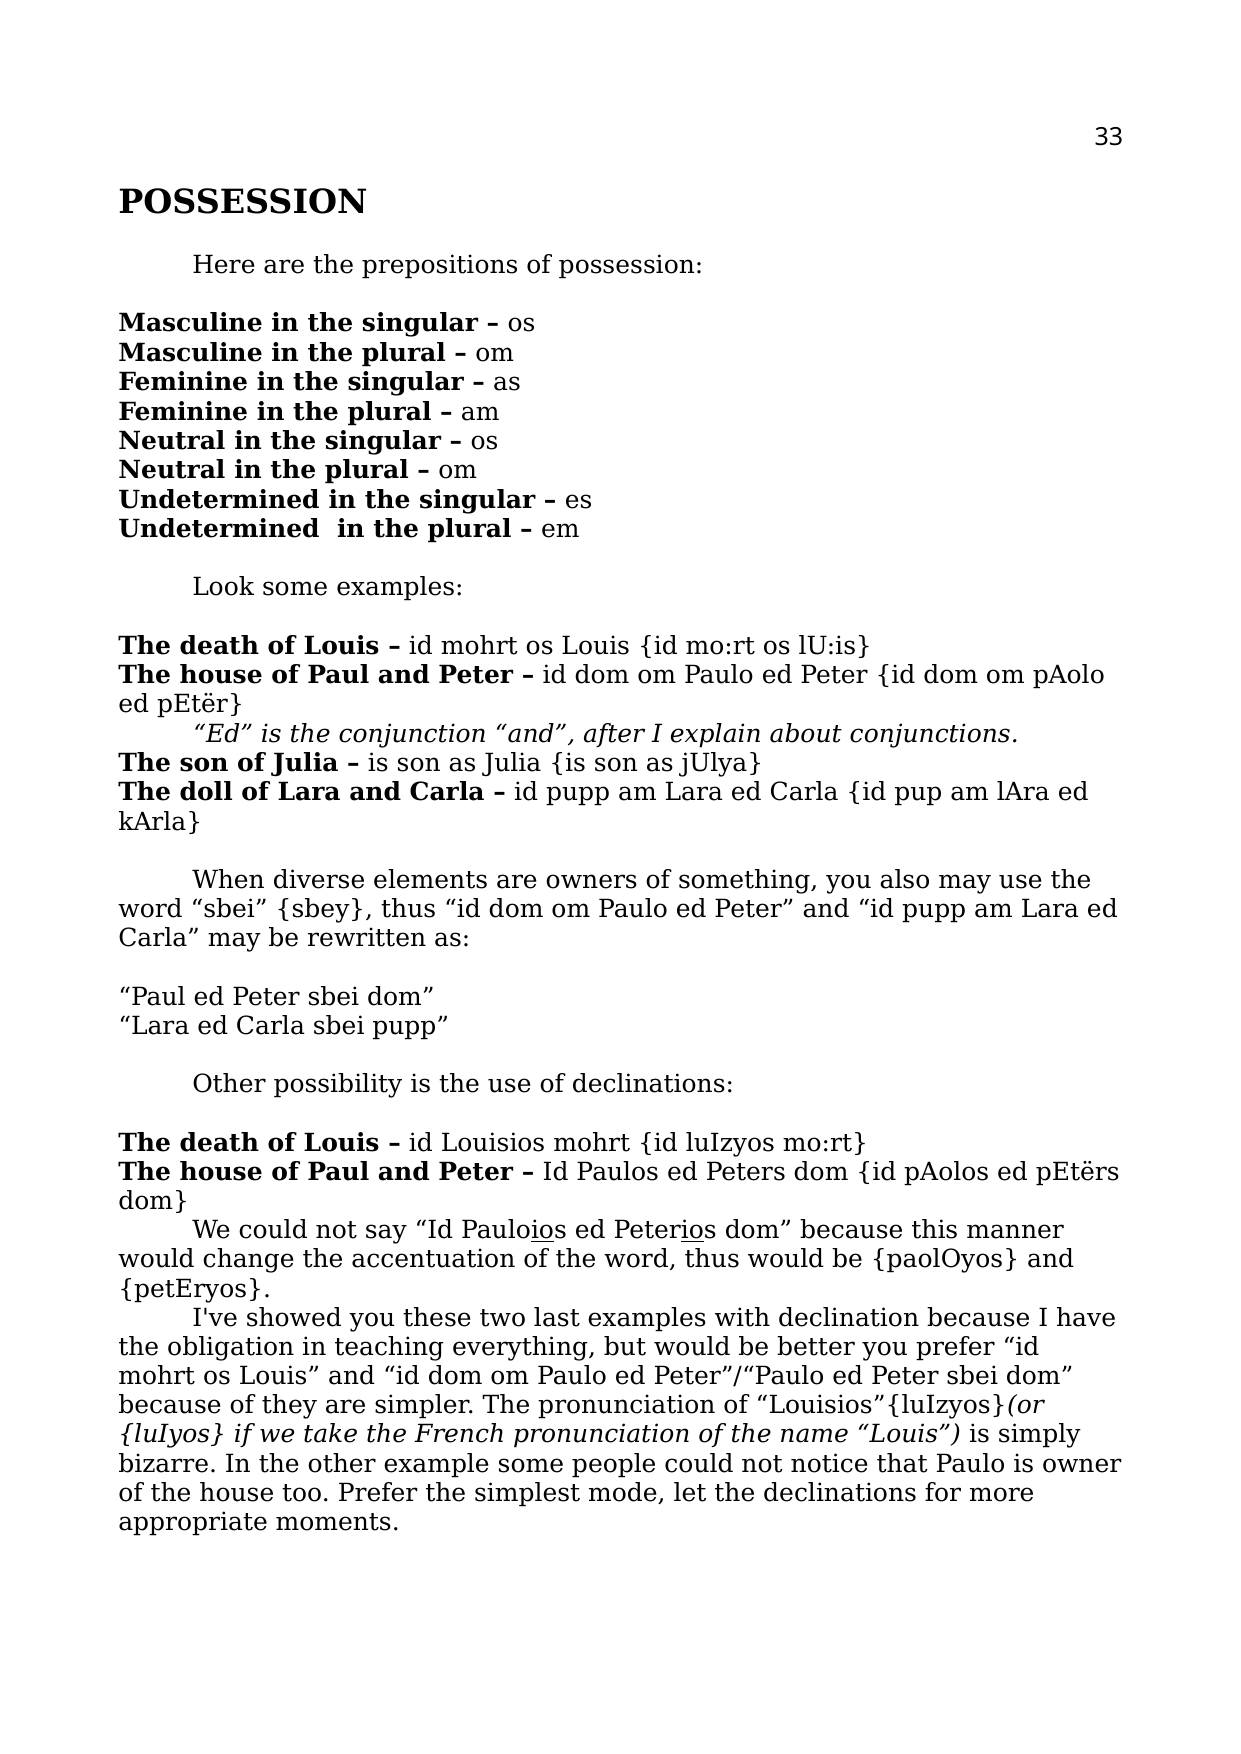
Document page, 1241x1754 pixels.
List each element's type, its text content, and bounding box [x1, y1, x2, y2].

text Masculine in the plural – om [118, 338, 1123, 367]
text “Ed” is the conjunction “and”, after I explain about conjunctions. [193, 719, 1123, 748]
text Undetermined in the plural – em [118, 514, 1123, 543]
text Undetermined in the singular – es [118, 484, 1123, 514]
text “Lara ed Carla sbei pupp” [118, 1011, 1123, 1040]
text The death of Louis – id mohrt os Louis {id mo:rt os lU:is} [118, 631, 1123, 660]
text Masculine in the singular – os [118, 308, 1123, 338]
text Neutral in the plural – om [118, 455, 1123, 484]
text When diverse elements are owners of something, you also may use the word “sbei” {sbey}, thus “id dom om Paulo ed Peter” and “id pupp am Lara ed Carla” may be rewritten as: [118, 865, 1123, 952]
text The death of Louis – id Louisios mohrt {id luIzyos mo:rt} [118, 1127, 1123, 1157]
text Feminine in the plural – am [118, 396, 1123, 426]
text “Paul ed Peter sbei dom” [118, 982, 1123, 1011]
subtitle POSSESSION [118, 182, 1123, 221]
text Neutral in the singular – os [118, 426, 1123, 455]
text Here are the prepositions of possession: [118, 250, 1123, 279]
text The doll of Lara and Carla – id pupp am Lara ed Carla {id pup am lAra ed kArla} [118, 777, 1123, 836]
text We could not say “Id Pauloios ed Peterios dom” because this manner would change the accentuation of the word, thus would be {paolOyos} and {petEryos}. [118, 1215, 1123, 1303]
text Feminine in the singular – as [118, 367, 1123, 396]
text The house of Paul and Peter – Id Paulos ed Peters dom {id pAolos ed pEtërs dom} [118, 1157, 1123, 1215]
text The house of Paul and Peter – id dom om Paulo ed Peter {id dom om pAolo ed pEtër} [118, 660, 1123, 719]
text Look some examples: [118, 572, 1123, 602]
text I've showed you these two last examples with declination because I have the obligation in teaching everything, but would be better you prefer “id mohrt os Louis” and “id dom om Paulo ed Peter”/“Paulo ed Peter sbei dom” because of they are simpler. The pronunciation of “Louisios”{luIzyos}(or {luIyos} if we take the French pronunciation of the name “Louis”) is simply bizarre. In the other example some people could not notice that Paulo is owner of the house too. Prefer the simplest mode, let the declinations for more appropriate moments. [118, 1303, 1123, 1536]
text The son of Julia – is son as Julia {is son as jUlya} [118, 748, 1123, 777]
text Other possibility is the use of declinations: [118, 1069, 1123, 1098]
